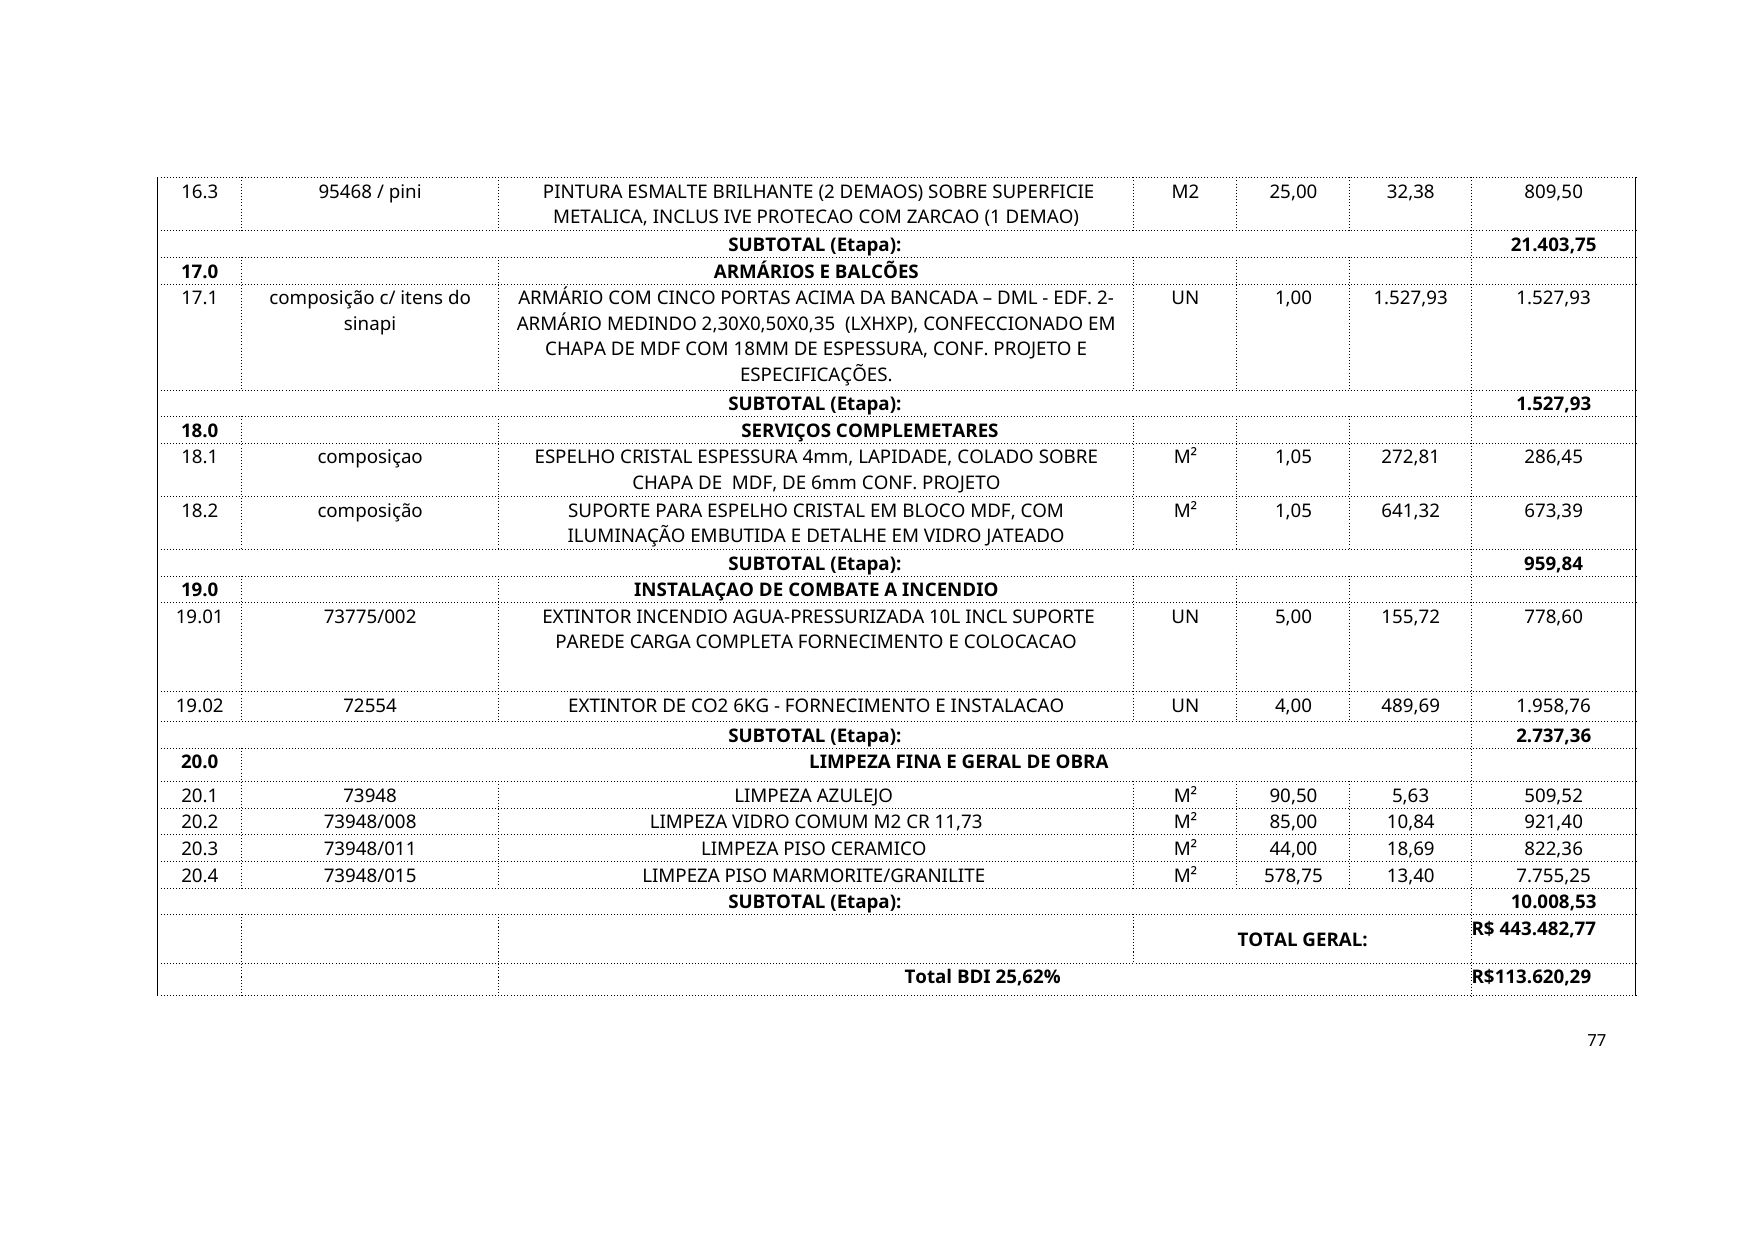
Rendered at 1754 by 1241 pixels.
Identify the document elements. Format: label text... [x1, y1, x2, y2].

table_cell 921,40 [1471, 808, 1635, 834]
table_cell [241, 576, 499, 602]
table_cell SUBTOTAL (Etapa): [158, 721, 1471, 747]
table_cell R$ 443.482,77 [1471, 914, 1635, 962]
table_cell [241, 963, 499, 995]
table_cell [1471, 416, 1635, 443]
table_cell 19.02 [158, 691, 241, 721]
table_cell Total BDI 25,62% [499, 963, 1471, 995]
table_cell M2 [1134, 177, 1237, 230]
table_cell 4,00 [1237, 691, 1349, 721]
table_cell LIMPEZA VIDRO COMUM M2 CR 11,73 [499, 808, 1133, 834]
table_cell 90,50 [1237, 781, 1349, 808]
table_cell [499, 914, 1133, 962]
table_cell 25,00 [1237, 177, 1349, 230]
table_cell 10,84 [1350, 808, 1471, 834]
table_cell [1471, 257, 1635, 283]
table_cell SUBTOTAL (Etapa): [158, 390, 1471, 416]
table_cell LIMPEZA FINA E GERAL DE OBRA [241, 748, 1471, 781]
table_cell 19.01 [158, 602, 241, 691]
table_cell 18.2 [158, 496, 241, 549]
table_cell [1471, 748, 1635, 781]
table_cell composição c/ itens do sinapi [241, 284, 499, 390]
table_cell 7.755,25 [1471, 861, 1635, 887]
table_cell 20.4 [158, 861, 241, 887]
table_cell [1350, 416, 1471, 443]
table_cell EXTINTOR INCENDIO AGUA-PRESSURIZADA 10L INCL SUPORTE PAREDE CARGA COMPLETA FORNECIMENTO E COLOCACAO [499, 602, 1133, 691]
table_cell 1.958,76 [1471, 691, 1635, 721]
table_cell 5,63 [1350, 781, 1471, 808]
table_cell [1134, 257, 1237, 283]
table_cell [1237, 416, 1349, 443]
table_cell EXTINTOR DE CO2 6KG - FORNECIMENTO E INSTALACAO [499, 691, 1133, 721]
table_cell LIMPEZA PISO CERAMICO [499, 834, 1133, 861]
table_cell 73948/011 [241, 834, 499, 861]
table_cell 20.3 [158, 834, 241, 861]
table_cell M² [1134, 781, 1237, 808]
table_cell 17.1 [158, 284, 241, 390]
table_cell 2.737,36 [1471, 721, 1635, 747]
table_cell 18.1 [158, 443, 241, 496]
table_cell 95468 / pini [241, 177, 499, 230]
table_cell 20.0 [158, 748, 241, 781]
table_cell SUBTOTAL (Etapa): [158, 230, 1471, 257]
table_cell [1237, 576, 1349, 602]
table_cell ARMÁRIOS E BALCÕES [499, 257, 1133, 283]
table_cell 509,52 [1471, 781, 1635, 808]
table_cell [158, 963, 241, 995]
table_cell R$113.620,29 [1471, 963, 1635, 995]
table_cell 20.2 [158, 808, 241, 834]
table_cell 1,00 [1237, 284, 1349, 390]
table_cell 21.403,75 [1471, 230, 1635, 257]
table_cell 18.0 [158, 416, 241, 443]
table_cell 32,38 [1350, 177, 1471, 230]
table_cell 16.3 [158, 177, 241, 230]
table_cell 809,50 [1471, 177, 1635, 230]
table_cell 73948/015 [241, 861, 499, 887]
table_cell M² [1134, 808, 1237, 834]
table_cell UN [1134, 284, 1237, 390]
table_cell 959,84 [1471, 549, 1635, 576]
table_cell 1.527,93 [1471, 390, 1635, 416]
table_cell 673,39 [1471, 496, 1635, 549]
table_cell 1.527,93 [1350, 284, 1471, 390]
table_cell SUPORTE PARA ESPELHO CRISTAL EM BLOCO MDF, COM ILUMINAÇÃO EMBUTIDA E DETALHE EM VIDRO JATEADO [499, 496, 1133, 549]
table_cell 286,45 [1471, 443, 1635, 496]
table_cell composição [241, 496, 499, 549]
table_cell 18,69 [1350, 834, 1471, 861]
table_cell [241, 257, 499, 283]
table_cell TOTAL GERAL: [1134, 914, 1471, 962]
table_cell 20.1 [158, 781, 241, 808]
table_cell [1134, 576, 1237, 602]
table_cell 13,40 [1350, 861, 1471, 887]
table_cell [1134, 416, 1237, 443]
table_cell M² [1134, 834, 1237, 861]
table_cell [1350, 257, 1471, 283]
table_cell 578,75 [1237, 861, 1349, 887]
table_cell 19.0 [158, 576, 241, 602]
table_cell 778,60 [1471, 602, 1635, 691]
table_cell 641,32 [1350, 496, 1471, 549]
table_cell [1350, 576, 1471, 602]
table_cell SUBTOTAL (Etapa): [158, 888, 1471, 914]
table_cell UN [1134, 691, 1237, 721]
table_cell ARMÁRIO COM CINCO PORTAS ACIMA DA BANCADA – DML - EDF. 2- ARMÁRIO MEDINDO 2,30X0,50X0,35 (LXHXP), CONFECCIONADO EM CHAPA DE MDF COM 18MM DE ESPESSURA, CONF. PROJETO E ESPECIFICAÇÕES. [499, 284, 1133, 390]
table_cell 1,05 [1237, 496, 1349, 549]
table_cell composiçao [241, 443, 499, 496]
table_cell 17.0 [158, 257, 241, 283]
table_cell 10.008,53 [1471, 888, 1635, 914]
table_cell 272,81 [1350, 443, 1471, 496]
table_cell LIMPEZA PISO MARMORITE/GRANILITE [499, 861, 1133, 887]
table_cell 44,00 [1237, 834, 1349, 861]
table_cell M² [1134, 496, 1237, 549]
table_cell PINTURA ESMALTE BRILHANTE (2 DEMAOS) SOBRE SUPERFICIE METALICA, INCLUS IVE PROTECAO COM ZARCAO (1 DEMAO) [499, 177, 1133, 230]
table_cell [1471, 576, 1635, 602]
table_cell SUBTOTAL (Etapa): [158, 549, 1471, 576]
table_cell INSTALAÇAO DE COMBATE A INCENDIO [499, 576, 1133, 602]
table_cell 489,69 [1350, 691, 1471, 721]
table_cell 1,05 [1237, 443, 1349, 496]
table_cell M² [1134, 443, 1237, 496]
table_cell ESPELHO CRISTAL ESPESSURA 4mm, LAPIDADE, COLADO SOBRE CHAPA DE MDF, DE 6mm CONF. PROJETO [499, 443, 1133, 496]
table_cell 1.527,93 [1471, 284, 1635, 390]
table_cell [241, 914, 499, 962]
table_cell 85,00 [1237, 808, 1349, 834]
table_cell 73775/002 [241, 602, 499, 691]
table_cell 822,36 [1471, 834, 1635, 861]
table_cell 72554 [241, 691, 499, 721]
table_cell [158, 914, 241, 962]
table_cell 73948 [241, 781, 499, 808]
table_cell 155,72 [1350, 602, 1471, 691]
table_cell 73948/008 [241, 808, 499, 834]
table_cell LIMPEZA AZULEJO [499, 781, 1133, 808]
table_cell [1237, 257, 1349, 283]
table_cell SERVIÇOS COMPLEMETARES [499, 416, 1133, 443]
table_cell M² [1134, 861, 1237, 887]
table_cell UN [1134, 602, 1237, 691]
table_cell [241, 416, 499, 443]
table_cell 5,00 [1237, 602, 1349, 691]
